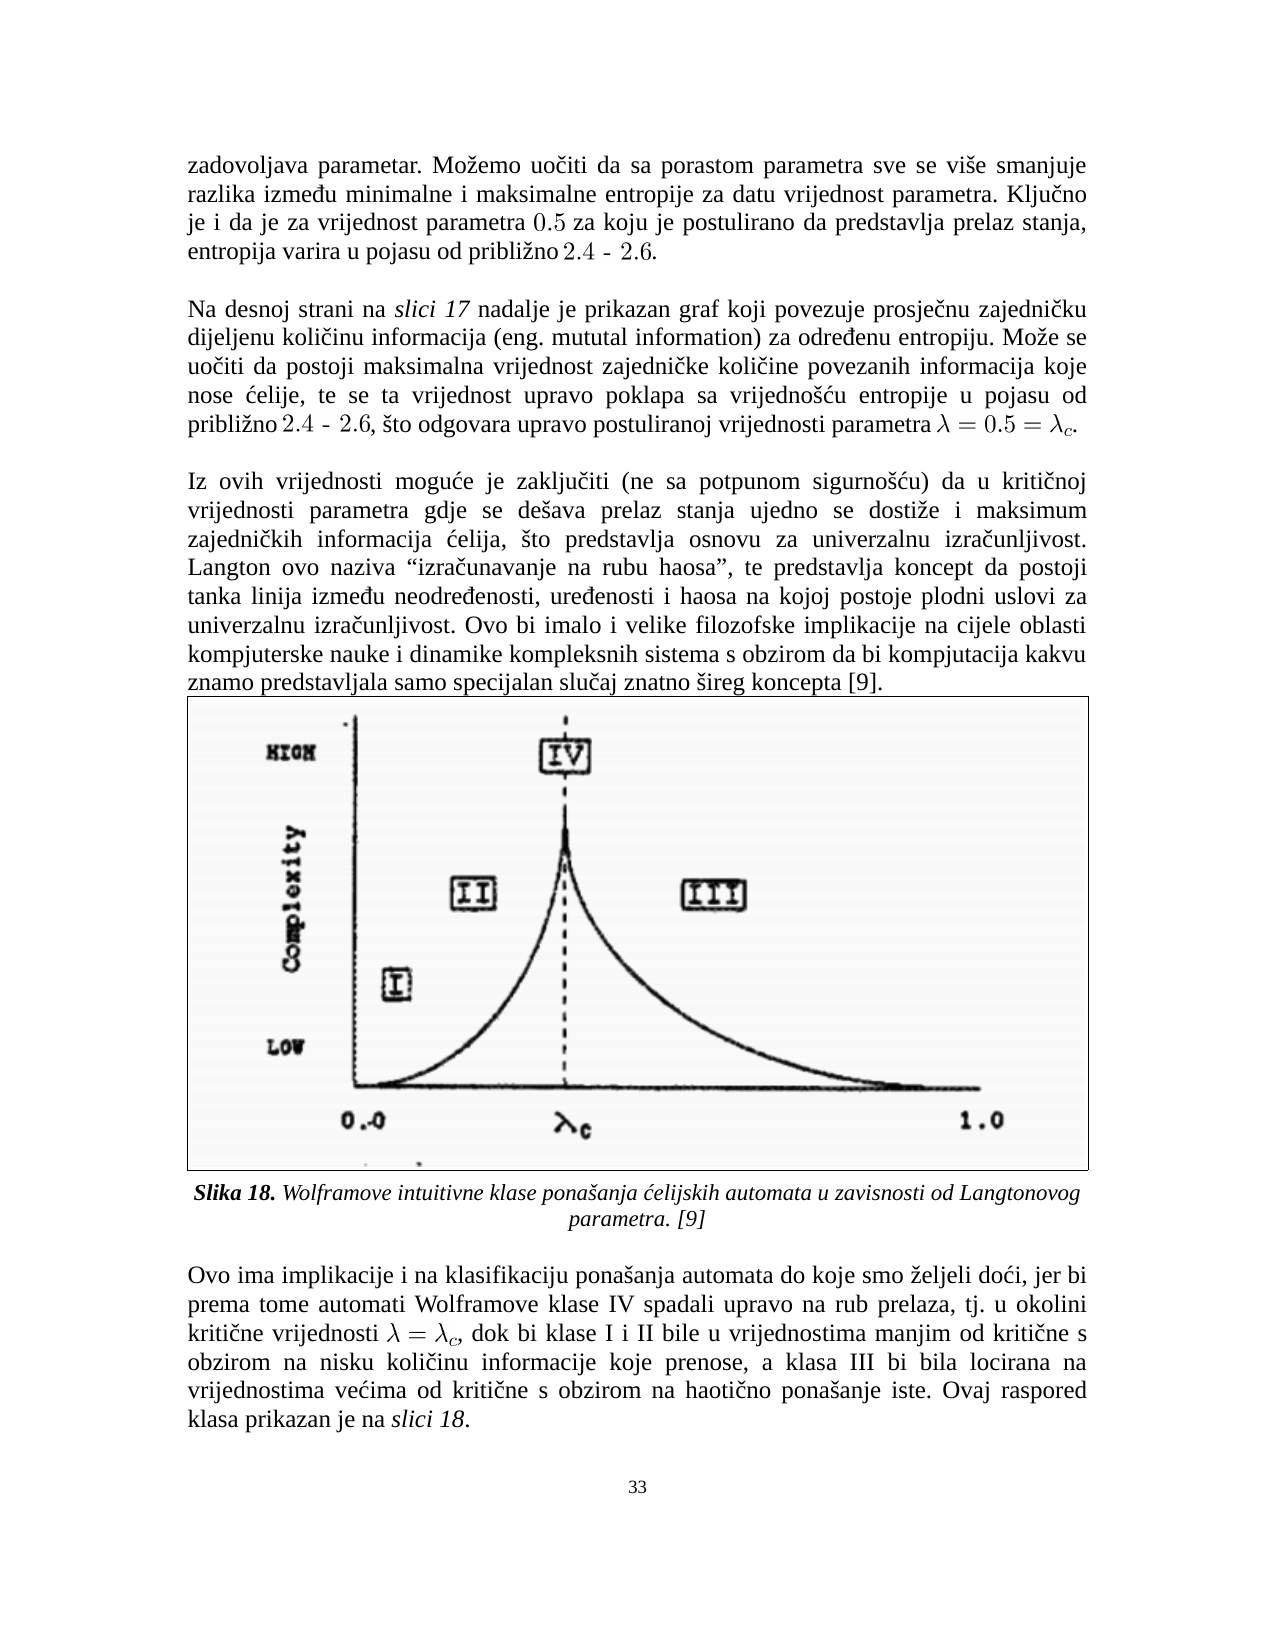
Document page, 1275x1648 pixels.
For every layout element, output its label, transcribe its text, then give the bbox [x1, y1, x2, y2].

picture [190, 699, 1085, 1167]
picture [564, 242, 651, 260]
text Ovo ima implikacije i na klasifikaciju ponašanja automata do koje smo željeli doći, jer bi prema tome automati Wolframove klase IV spadali upravo na rub prelaza, tj. u okolini kritične vrijednosti , dok bi klase I i II bile u vrijednostima manjim od kritične s obzirom na nisku količinu informacije koje prenose, a klasa III bi bila locirana na vrijednostima većima od kritične s obzirom na haotično ponašanje iste. Ovaj raspored klasa prikazan je na slici 18. [187, 1261, 1088, 1433]
picture [534, 213, 565, 231]
picture [283, 414, 370, 432]
text Na desnoj strani na slici 17 nadalje je prikazan graf koji povezuje prosječnu zajedničku dijeljenu količinu informacija (eng. mututal information) za određenu entropiju. Može se uočiti da postoji maksimalna vrijednost zajedničke količine povezanih informacija koje nose ćelije, te se ta vrijednost upravo poklapa sa vrijednošću entropije u pojasu od približno , što odgovara upravo postuliranoj vrijednosti parametra . [187, 294, 1088, 437]
picture [387, 1323, 457, 1346]
text Iz ovih vrijednosti moguće je zaključiti (ne sa potpunom sigurnošću) da u kritičnoj vrijednosti parametra gdje se dešava prelaz stanja ujedno se dostiže i maksimum zajedničkih informacija ćelija, što predstavlja osnovu za univerzalnu izračunljivost. Langton ovo naziva “izračunavanje na rubu haosa”, te predstavlja koncept da postoji tanka linija između neodređenosti, uređenosti i haosa na kojoj postoje plodni uslovi za univerzalnu izračunljivost. Ovo bi imalo i velike filozofske implikacije na cijele oblasti kompjuterske nauke i dinamike kompleksnih sistema s obzirom da bi kompjutacija kakvu znamo predstavljala samo specijalan slučaj znatno šireg koncepta [9]. [187, 466, 1088, 696]
picture [937, 414, 1072, 436]
text zadovoljava parametar. Možemo uočiti da sa porastom parametra sve se više smanjuje razlika između minimalne i maksimalne entropije za datu vrijednost parametra. Ključno je i da je za vrijednost parametra za koju je postulirano da predstavlja prelaz stanja, entropija varira u pojasu od približno . [187, 150, 1088, 265]
text Slika 18. Wolframove intuitivne klase ponašanja ćelijskih automata u zavisnosti od Langtonovog parametra. [9] [187, 1179, 1087, 1232]
